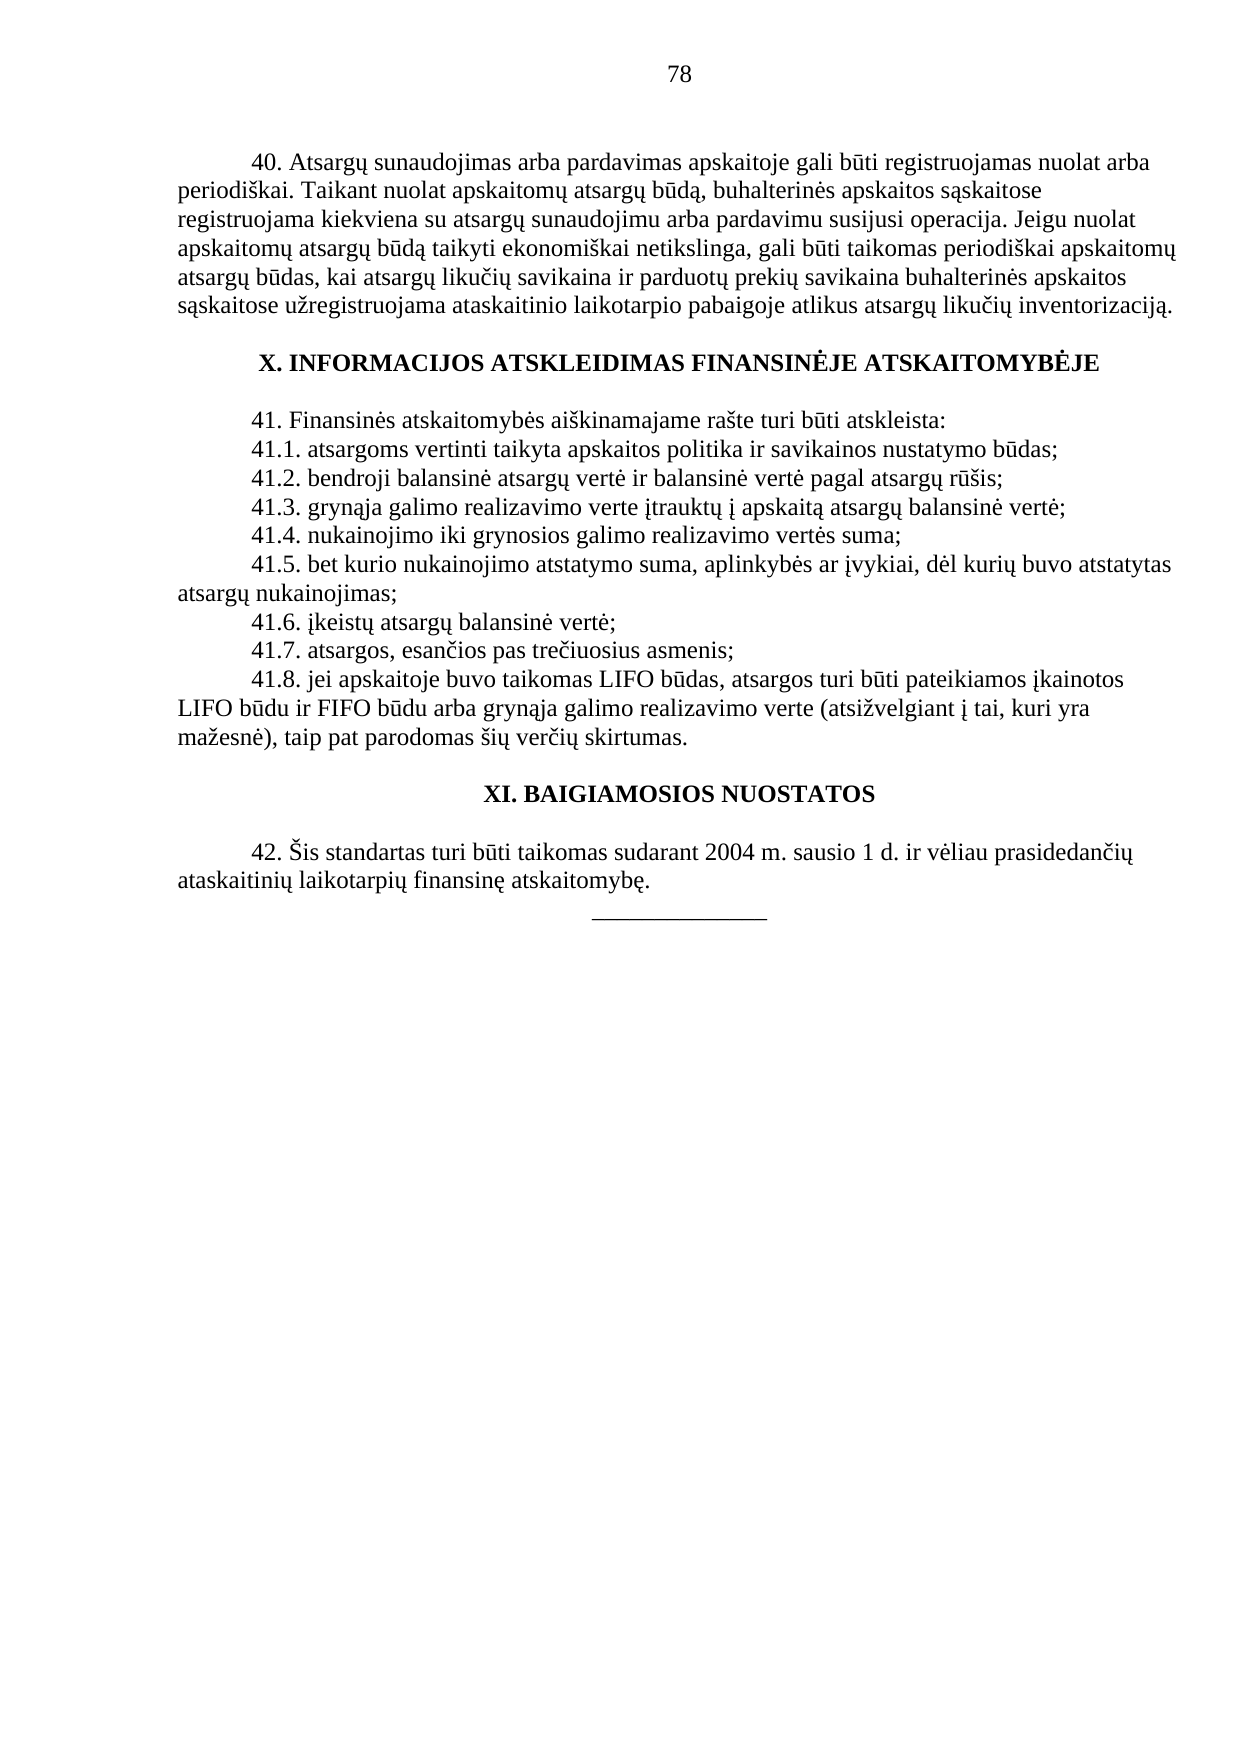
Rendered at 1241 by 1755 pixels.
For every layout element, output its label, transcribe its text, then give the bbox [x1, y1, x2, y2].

text 41.5. bet kurio nukainojimo atstatymo suma, aplinkybės ar įvykiai, dėl kurių buvo atstatytas atsargų nukainojimas; [177, 549, 1181, 607]
text XI. BAIGIAMOSIOS NUOSTATOS [177, 779, 1181, 808]
text 41.4. nukainojimo iki grynosios galimo realizavimo vertės suma; [177, 521, 1181, 549]
text 41.7. atsargos, esančios pas trečiuosius asmenis; [177, 636, 1181, 664]
text 41. Finansinės atskaitomybės aiškinamajame rašte turi būti atskleista: [177, 406, 1181, 434]
text 41.3. grynąja galimo realizavimo verte įtrauktų į apskaitą atsargų balansinė vertė; [177, 492, 1181, 521]
text X. INFORMACIJOS ATSKLEIDIMAS FINANSINĖJE ATSKAITOMYBĖJE [177, 348, 1181, 377]
text 41.1. atsargoms vertinti taikyta apskaitos politika ir savikainos nustatymo būdas; [177, 434, 1181, 463]
text 41.6. įkeistų atsargų balansinė vertė; [177, 607, 1181, 636]
text 41.2. bendroji balansinė atsargų vertė ir balansinė vertė pagal atsargų rūšis; [177, 463, 1181, 492]
text ______________ [177, 894, 1181, 923]
text 41.8. jei apskaitoje buvo taikomas LIFO būdas, atsargos turi būti pateikiamos įkainotos LIFO būdu ir FIFO būdu arba grynąja galimo realizavimo verte (atsižvelgiant į tai, kuri yra mažesnė), taip pat parodomas šių verčių skirtumas. [177, 664, 1181, 751]
text 40. Atsargų sunaudojimas arba pardavimas apskaitoje gali būti registruojamas nuolat arba periodiškai. Taikant nuolat apskaitomų atsargų būdą, buhalterinės apskaitos sąskaitose registruojama kiekviena su atsargų sunaudojimu arba pardavimu susijusi operacija. Jeigu nuolat apskaitomų atsargų būdą taikyti ekonomiškai netikslinga, gali būti taikomas periodiškai apskaitomų atsargų būdas, kai atsargų likučių savikaina ir parduotų prekių savikaina buhalterinės apskaitos sąskaitose užregistruojama ataskaitinio laikotarpio pabaigoje atlikus atsargų likučių inventorizaciją. [177, 147, 1181, 319]
text 42. Šis standartas turi būti taikomas sudarant 2004 m. sausio 1 d. ir vėliau prasidedančių ataskaitinių laikotarpių finansinę atskaitomybę. [177, 837, 1181, 894]
